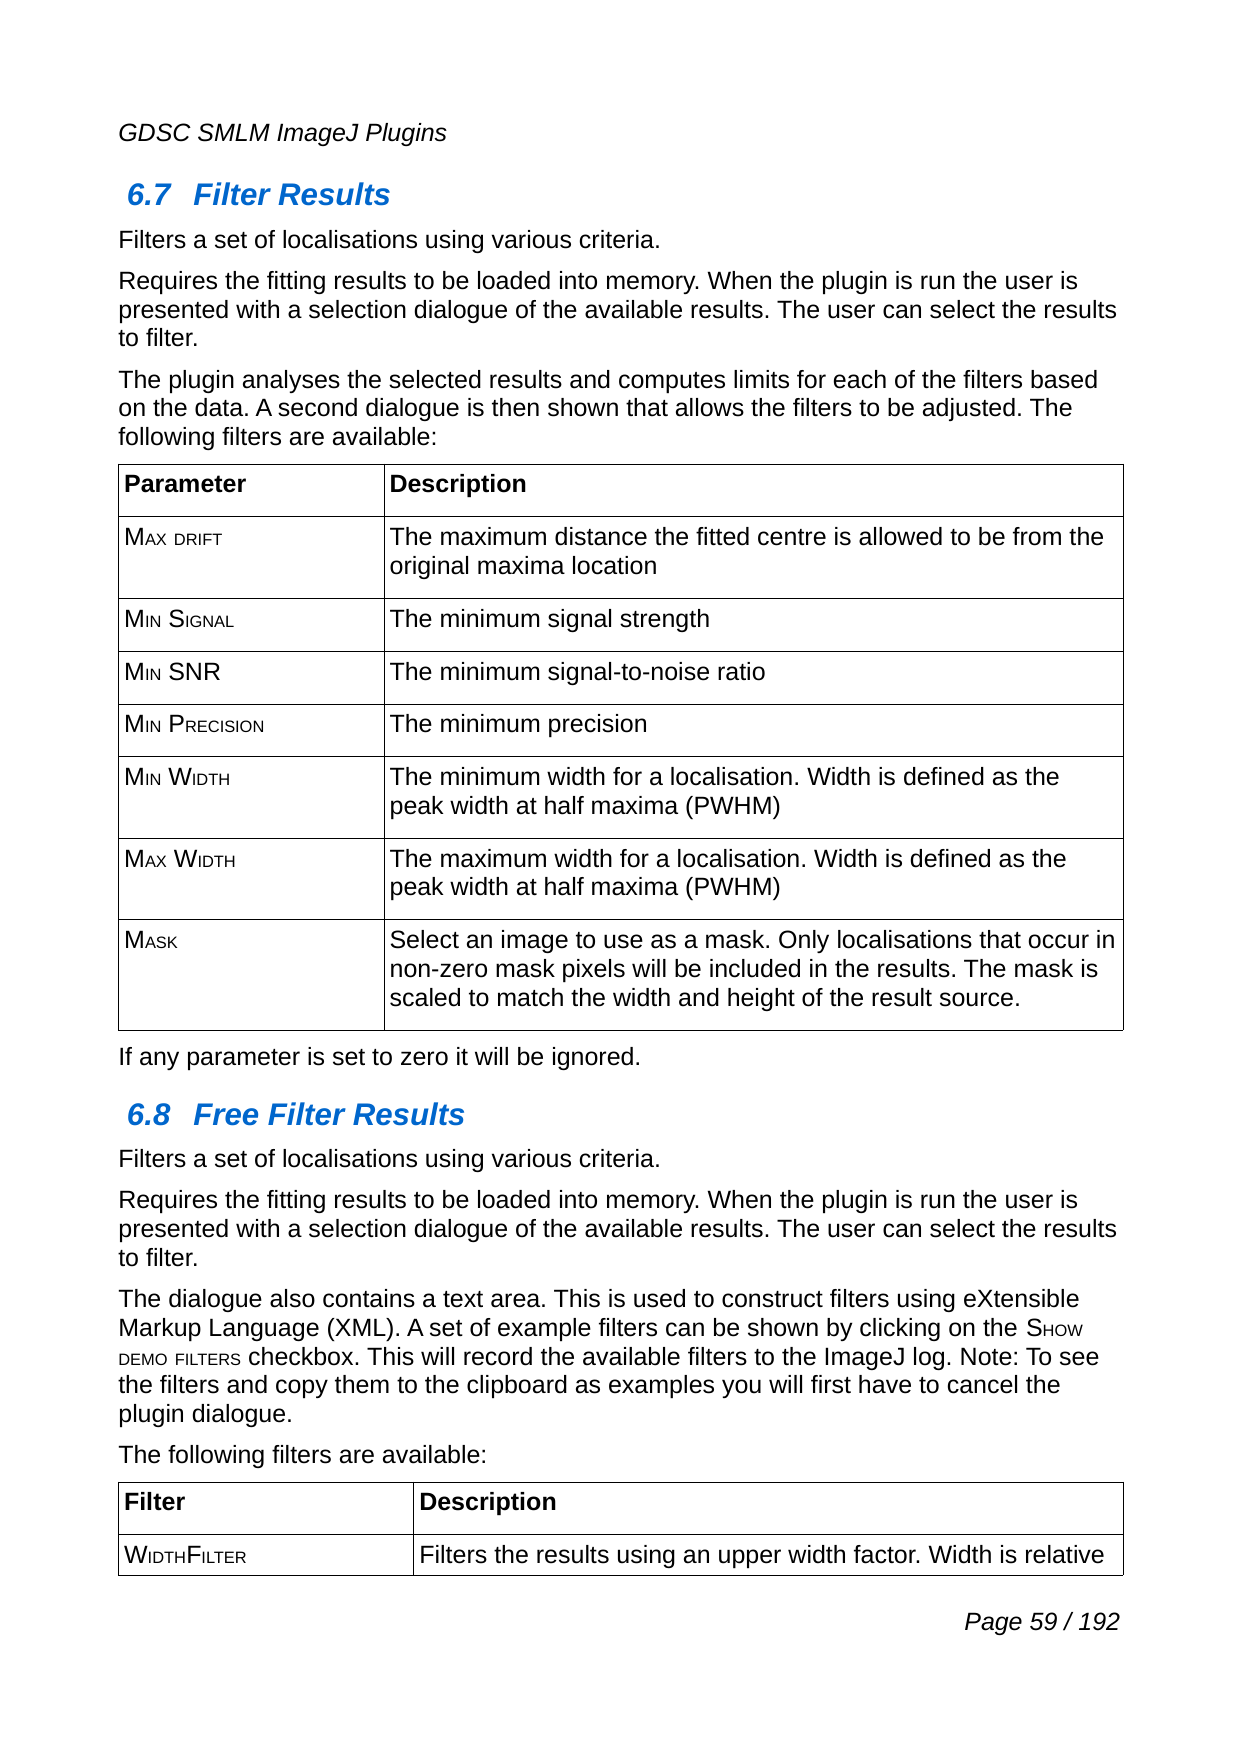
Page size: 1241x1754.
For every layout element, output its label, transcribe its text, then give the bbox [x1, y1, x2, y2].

table_cell The minimum signal-to-noise ratio [385, 652, 1123, 703]
subtitle Free Filter Results [118, 1096, 1122, 1132]
table_cell Min Signal [119, 599, 384, 651]
table_cell Max drift [119, 517, 384, 598]
text If any parameter is set to zero it will be ignored. [118, 1042, 1122, 1071]
table_cell Select an image to use as a mask. Only localisations that occur in non-zero mask pixels will be included in the results. The mask is scaled to match the width and height of the result source. [385, 920, 1123, 1030]
table_header Filter [119, 1483, 413, 1534]
table_header Parameter [119, 465, 384, 516]
table_cell Filters the results using an upper width factor. Width is relative [414, 1535, 1123, 1575]
table_header Description [385, 465, 1123, 516]
table_cell WidthFilter [119, 1535, 413, 1575]
table_cell The minimum signal strength [385, 599, 1123, 651]
text The following filters are available: [118, 1440, 1122, 1469]
table_cell Min Precision [119, 705, 384, 756]
table_cell The minimum precision [385, 705, 1123, 756]
text Requires the fitting results to be loaded into memory. When the plugin is run the user is presented with a selection dialogue of the available results. The user can select the results to filter. [118, 1185, 1122, 1272]
text The plugin analyses the selected results and computes limits for each of the filters based on the data. A second dialogue is then shown that allows the filters to be adjusted. The following filters are available: [118, 365, 1122, 451]
text Requires the fitting results to be loaded into memory. When the plugin is run the user is presented with a selection dialogue of the available results. The user can select the results to filter. [118, 266, 1122, 352]
table_cell The maximum distance the fitted centre is allowed to be from the original maxima location [385, 517, 1123, 598]
table_cell Max Width [119, 839, 384, 919]
table_cell Min Width [119, 757, 384, 838]
text Filters a set of localisations using various criteria. [118, 1144, 1122, 1173]
text Filters a set of localisations using various criteria. [118, 225, 1122, 253]
subtitle Filter Results [118, 176, 1122, 212]
text The dialogue also contains a text area. This is used to construct filters using eXtensible Markup Language (XML). A set of example filters can be shown by clicking on the Show demo filters checkbox. This will record the available filters to the ImageJ log. Note: To see the filters and copy them to the clipboard as examples you will first have to cancel the plugin dialogue. [118, 1284, 1122, 1428]
table_cell The minimum width for a localisation. Width is defined as the peak width at half maxima (PWHM) [385, 757, 1123, 838]
table_cell Mask [119, 920, 384, 1030]
table_header Description [414, 1483, 1123, 1534]
table_cell Min SNR [119, 652, 384, 703]
table_cell The maximum width for a localisation. Width is defined as the peak width at half maxima (PWHM) [385, 839, 1123, 919]
